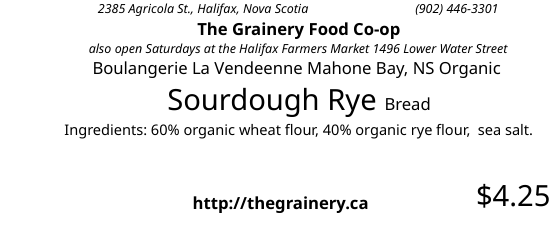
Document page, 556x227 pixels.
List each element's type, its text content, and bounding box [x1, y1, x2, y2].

table_cell [47, 175, 146, 214]
table_cell Boulangerie La Vendeenne Mahone Bay, NS Organic Sourdough Rye Bread Ingredients: 60% organic wheat flour, 40% organic rye flour, sea salt. [47, 57, 550, 175]
table_header 2385 Agricola St., Halifax, Nova Scotia (902) 446-3301 The Grainery Food Co-op also open Saturdays at the Halifax Farmers Market 1496 Lower Water Street [47, 0, 550, 57]
table_cell $4.25 [415, 175, 550, 214]
table_cell http://thegrainery.ca [146, 175, 415, 214]
